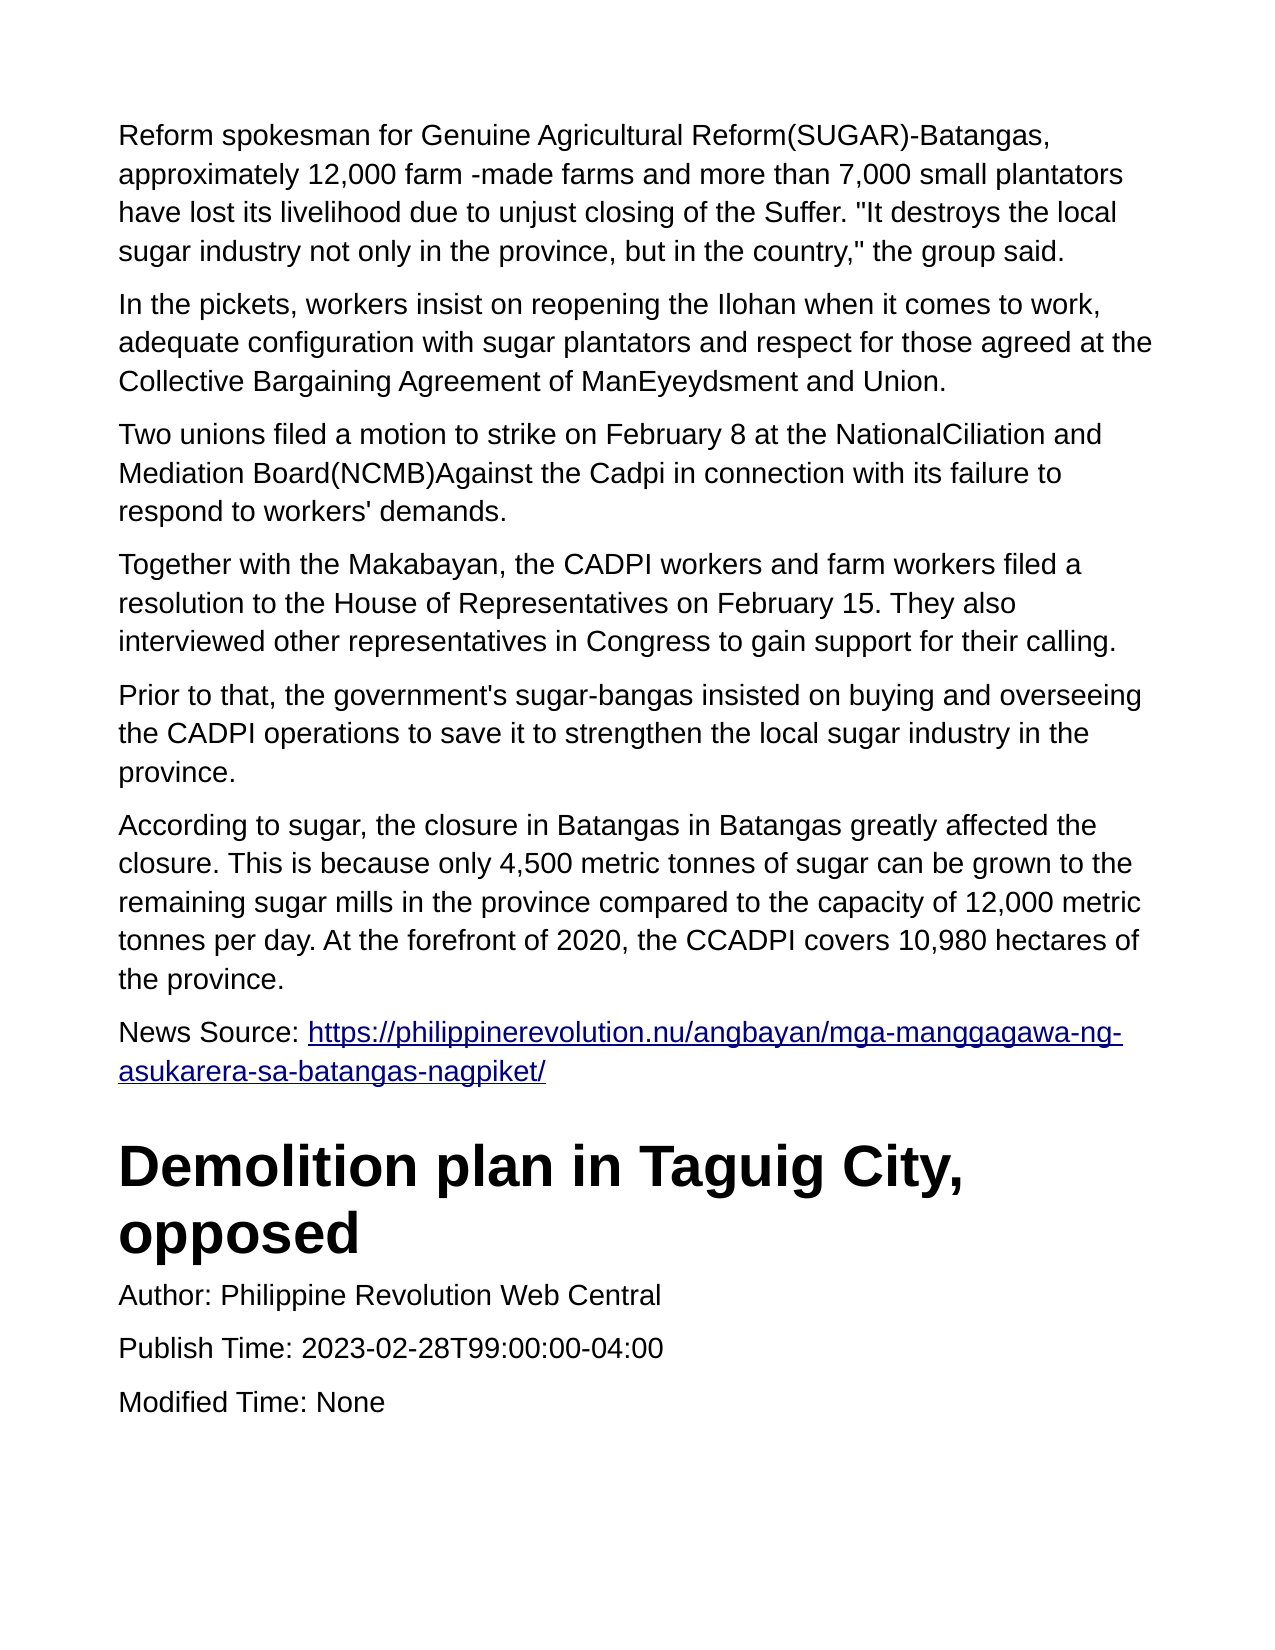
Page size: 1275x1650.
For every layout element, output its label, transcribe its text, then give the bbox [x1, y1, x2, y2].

text In the pickets, workers insist on reopening the Ilohan when it comes to work, adequate configuration with sugar plantators and respect for those agreed at the Collective Bargaining Agreement of ManEyeydsment and Union. [118, 287, 1157, 397]
text Together with the Makabayan, the CADPI workers and farm workers filed a resolution to the House of Representatives on February 15. They also interviewed other representatives in Congress to gain support for their calling. [118, 547, 1157, 658]
text News Source: https://philippinerevolution.nu/angbayan/mga-manggagawa-ng-asukarera-sa-batangas-nagpiket/ [118, 1015, 1157, 1087]
text Publish Time: 2023-02-28T99:00:00-04:00 [118, 1331, 1157, 1365]
text Two unions filed a motion to strike on February 8 at the NationalCiliation and Mediation Board(NCMB)Against the Cadpi in connection with its failure to respond to workers' demands. [118, 417, 1157, 528]
text Prior to that, the government's sugar-bangas insisted on buying and overseeing the CADPI operations to save it to strengthen the local sugar industry in the province. [118, 677, 1157, 788]
text Reform spokesman for Genuine Agricultural Reform(SUGAR)-Batangas, approximately 12,000 farm -made farms and more than 7,000 small plantators have lost its livelihood due to unjust closing of the Suffer. "It destroys the local sugar industry not only in the province, but in the country," the group said. [118, 118, 1157, 267]
text Author: Philippine Revolution Web Central [118, 1278, 1157, 1312]
text According to sugar, the closure in Batangas in Batangas greatly affected the closure. This is because only 4,500 metric tonnes of sugar can be grown to the remaining sugar mills in the province compared to the capacity of 12,000 metric tonnes per day. At the forefront of 2020, the CCADPI covers 10,980 hectares of the province. [118, 808, 1157, 995]
subtitle Demolition plan in Taguig City, opposed [118, 1132, 1157, 1266]
text Modified Time: None [118, 1384, 1157, 1418]
